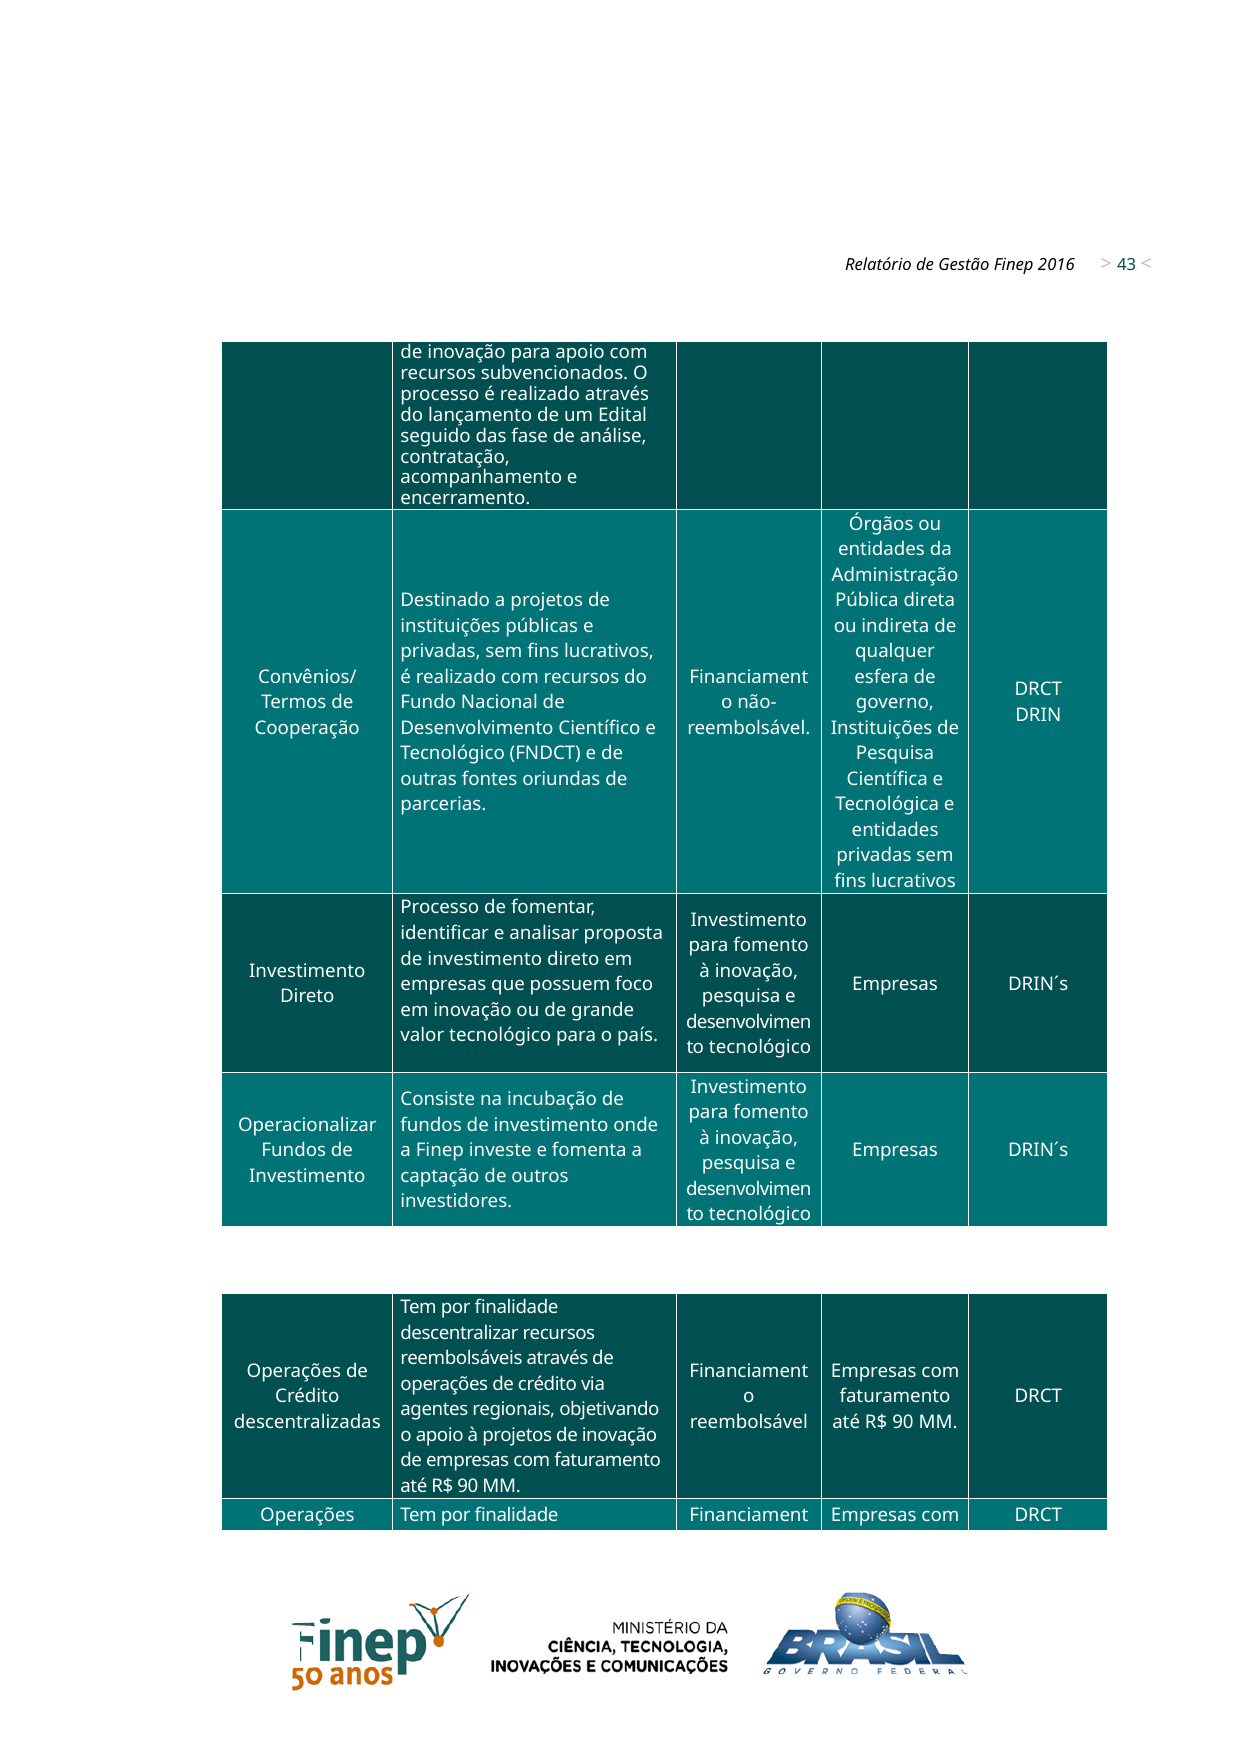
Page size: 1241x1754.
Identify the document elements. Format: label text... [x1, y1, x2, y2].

table_cell de inovação para apoio com recursos subvencionados. O processo é realizado através do lançamento de um Edital seguido das fase de análise, contratação, acompanhamento e encerramento. [393, 342, 676, 509]
table_cell Operacionalizar Fundos de Investimento [222, 1073, 392, 1226]
table_cell Financiament [677, 1499, 821, 1530]
table_cell Processo de fomentar, identificar e analisar proposta de investimento direto em empresas que possuem foco em inovação ou de grande valor tecnológico para o país. [393, 894, 676, 1072]
table_cell DRCT [969, 1499, 1107, 1530]
table_cell Empresas [822, 1073, 968, 1226]
table_cell [677, 342, 821, 509]
table_cell DRIN´s [969, 894, 1107, 1072]
table_cell Tem por finalidade [393, 1499, 676, 1530]
table_cell DRIN´s [969, 1073, 1107, 1226]
table_cell Investimento Direto [222, 894, 392, 1072]
table_cell Destinado a projetos de instituições públicas e privadas, sem fins lucrativos, é realizado com recursos do Fundo Nacional de Desenvolvimento Científico e Tecnológico (FNDCT) e de outras fontes oriundas de parcerias. [393, 510, 676, 893]
table_cell DRCT DRIN [969, 510, 1107, 893]
table_header DRCT [969, 1294, 1107, 1498]
table_cell Consiste na incubação de fundos de investimento onde a Finep investe e fomenta a captação de outros investidores. [393, 1073, 676, 1226]
table_cell Órgãos ou entidades da Administração Pública direta ou indireta de qualquer esfera de governo, Instituições de Pesquisa Científica e Tecnológica e entidades privadas sem fins lucrativos [822, 510, 968, 893]
table_cell [222, 342, 392, 509]
table_cell Investimento para fomento à inovação, pesquisa e desenvolvimento tecnológico [677, 1073, 821, 1226]
table_cell Investimento para fomento à inovação, pesquisa e desenvolvimento tecnológico [677, 894, 821, 1072]
table_header Operações de Crédito descentralizadas [222, 1294, 392, 1498]
table_header Tem por finalidade descentralizar recursos reembolsáveis através de operações de crédito via agentes regionais, objetivando o apoio à projetos de inovação de empresas com faturamento até R$ 90 MM. [393, 1294, 676, 1498]
table_header Financiamento reembolsável [677, 1294, 821, 1498]
table_header Empresas com faturamento até R$ 90 MM. [822, 1294, 968, 1498]
table_cell Financiamento não-reembolsável. [677, 510, 821, 893]
table_cell [822, 342, 968, 509]
table_cell Empresas [822, 894, 968, 1072]
table_cell [969, 342, 1107, 509]
table_cell Convênios/Termos de Cooperação [222, 510, 392, 893]
table_cell Operações [222, 1499, 392, 1530]
table_cell Empresas com [822, 1499, 968, 1530]
